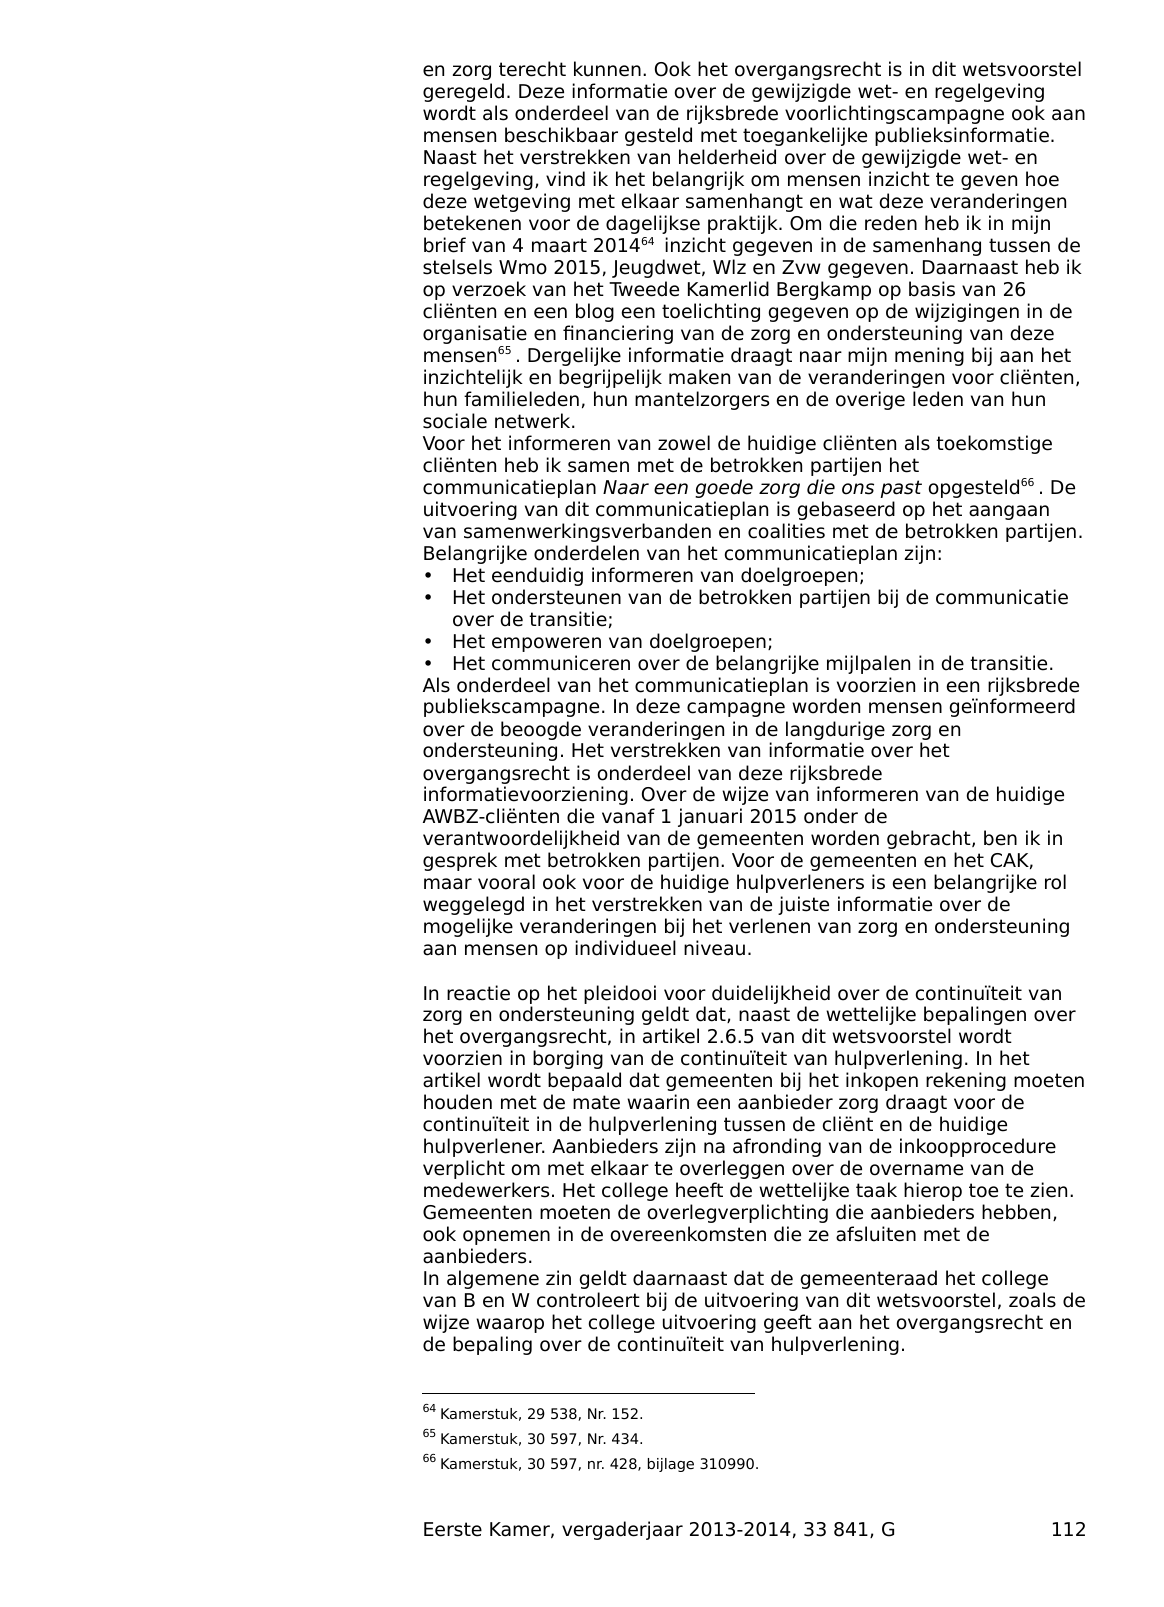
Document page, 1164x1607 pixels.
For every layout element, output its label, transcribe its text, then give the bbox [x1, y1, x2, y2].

text Kamerstuk, 30 597, Nr. 434. [422, 1427, 1087, 1449]
text en zorg terecht kunnen. Ook het overgangsrecht is in dit wetsvoorstel geregeld. Deze informatie over de gewijzigde wet- en regelgeving wordt als onderdeel van de rijksbrede voorlichtingscampagne ook aan mensen beschikbaar gesteld met toegankelijke publieksinformatie. [422, 59, 1087, 147]
text • Het empoweren van doelgroepen; [422, 631, 1087, 652]
text Kamerstuk, 30 597, nr. 428, bijlage 310990. [422, 1452, 1087, 1474]
text In reactie op het pleidooi voor duidelijkheid over de continuïteit van zorg en ondersteuning geldt dat, naast de wettelijke bepalingen over het overgangsrecht, in artikel 2.6.5 van dit wetsvoorstel wordt voorzien in borging van de continuïteit van hulpverlening. In het artikel wordt bepaald dat gemeenten bij het inkopen rekening moeten houden met de mate waarin een aanbieder zorg draagt voor de continuïteit in de hulpverlening tussen de cliënt en de huidige hulpverlener. Aanbieders zijn na afronding van de inkoopprocedure verplicht om met elkaar te overleggen over de overname van de medewerkers. Het college heeft de wettelijke taak hierop toe te zien. Gemeenten moeten de overlegverplichting die aanbieders hebben, ook opnemen in de overeenkomsten die ze afsluiten met de aanbieders. [422, 982, 1087, 1268]
text Voor het informeren van zowel de huidige cliënten als toekomstige cliënten heb ik samen met de betrokken partijen het communicatieplan Naar een goede zorg die ons past opgesteld. De uitvoering van dit communicatieplan is gebaseerd op het aangaan van samenwerkingsverbanden en coalities met de betrokken partijen. Belangrijke onderdelen van het communicatieplan zijn: [422, 433, 1087, 564]
text Als onderdeel van het communicatieplan is voorzien in een rijksbrede publiekscampagne. In deze campagne worden mensen geïnformeerd over de beoogde veranderingen in de langdurige zorg en ondersteuning. Het verstrekken van informatie over het overgangsrecht is onderdeel van deze rijksbrede informatievoorziening. Over de wijze van informeren van de huidige AWBZ-cliënten die vanaf 1 januari 2015 onder de verantwoordelijkheid van de gemeenten worden gebracht, ben ik in gesprek met betrokken partijen. Voor de gemeenten en het CAK, maar vooral ook voor de huidige hulpverleners is een belangrijke rol weggelegd in het verstrekken van de juiste informatie over de mogelijke veranderingen bij het verlenen van zorg en ondersteuning aan mensen op individueel niveau. [422, 674, 1087, 960]
text In algemene zin geldt daarnaast dat de gemeenteraad het college van B en W controleert bij de uitvoering van dit wetsvoorstel, zoals de wijze waarop het college uitvoering geeft aan het overgangsrecht en de bepaling over de continuïteit van hulpverlening. [422, 1268, 1087, 1356]
text Naast het verstrekken van helderheid over de gewijzigde wet- en regelgeving, vind ik het belangrijk om mensen inzicht te geven hoe deze wetgeving met elkaar samenhangt en wat deze veranderingen betekenen voor de dagelijkse praktijk. Om die reden heb ik in mijn brief van 4 maart 2014 inzicht gegeven in de samenhang tussen de stelsels Wmo 2015, Jeugdwet, Wlz en Zvw gegeven. Daarnaast heb ik op verzoek van het Tweede Kamerlid Bergkamp op basis van 26 cliënten en een blog een toelichting gegeven op de wijzigingen in de organisatie en financiering van de zorg en ondersteuning van deze mensen. Dergelijke informatie draagt naar mijn mening bij aan het inzichtelijk en begrijpelijk maken van de veranderingen voor cliënten, hun familieleden, hun mantelzorgers en de overige leden van hun sociale netwerk. [422, 147, 1087, 433]
text • Het communiceren over de belangrijke mijlpalen in de transitie. [422, 652, 1087, 674]
text • Het eenduidig informeren van doelgroepen; [422, 564, 1087, 587]
text Kamerstuk, 29 538, Nr. 152. [422, 1402, 1087, 1424]
text • Het ondersteunen van de betrokken partijen bij de communicatie over de transitie; [422, 587, 1087, 631]
